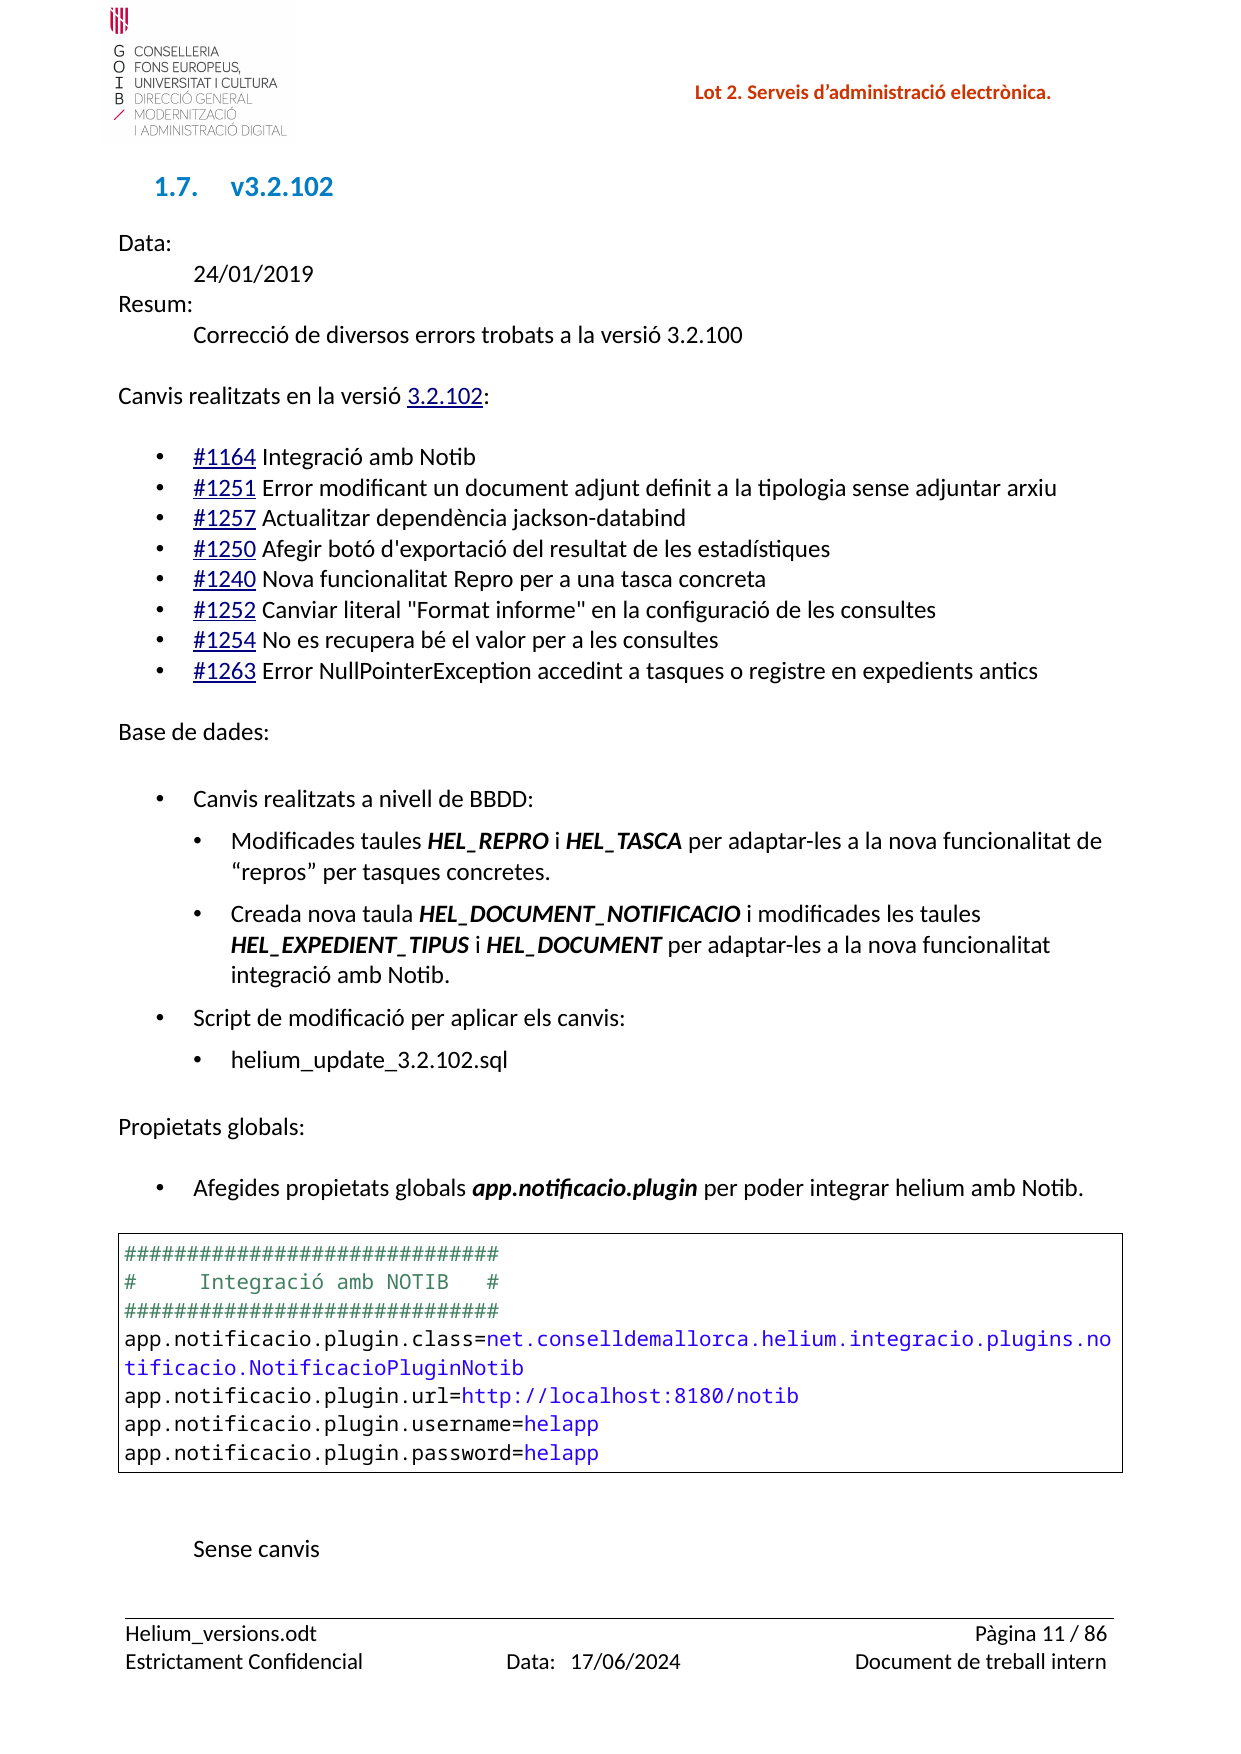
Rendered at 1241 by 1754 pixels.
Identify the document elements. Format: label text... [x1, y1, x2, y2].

list #1240 Nova funcionalitat Repro per a una tasca concreta [156, 563, 1122, 594]
list Creada nova taula HEL_DOCUMENT_NOTIFICACIO i modificades les taules HEL_EXPEDIENT_TIPUS i HEL_DOCUMENT per adaptar-les a la nova funcionalitat integració amb Notib. [193, 898, 1122, 990]
list #1250 Afegir botó d'exportació del resultat de les estadístiques [156, 533, 1122, 563]
list #1254 No es recupera bé el valor per a les consultes [156, 624, 1122, 655]
text Data: [118, 228, 1122, 258]
picture [100, 0, 297, 144]
list #1263 Error NullPointerException accedint a tasques o registre en expedients antics [156, 655, 1122, 685]
text Propietats globals: [118, 1111, 1122, 1142]
text Canvis realitzats en la versió 3.2.102: [118, 380, 1122, 411]
list Afegides propietats globals app.notificacio.plugin per poder integrar helium amb Notib. [156, 1172, 1122, 1203]
text Resum: [118, 289, 1122, 319]
list Script de modificació per aplicar els canvis: [156, 1002, 1122, 1032]
list Modificades taules HEL_REPRO i HEL_TASCA per adaptar-les a la nova funcionalitat de “repros” per tasques concretes. [193, 825, 1122, 886]
text Sense canvis [118, 1533, 1122, 1564]
text 24/01/2019 [118, 258, 1122, 289]
text Base de dades: [118, 716, 1122, 746]
list #1257 Actualitzar dependència jackson-databind [156, 502, 1122, 533]
text Correcció de diversos errors trobats a la versió 3.2.100 [118, 319, 1122, 350]
list #1164 Integració amb Notib [156, 441, 1122, 472]
list helium_update_3.2.102.sql [193, 1044, 1122, 1074]
table_header ############################## # Integració amb NOTIB # ############################## app.notificacio.plugin.class=net.conselldemallorca.helium.integracio.plugins.notificacio.NotificacioPluginNotib app.notificacio.plugin.url=http://localhost:8180/notib app.notificacio.plugin.username=helapp app.notificacio.plugin.password=helapp [119, 1234, 1122, 1472]
list Canvis realitzats a nivell de BBDD: [156, 783, 1122, 813]
subtitle v3.2.102 [153, 168, 1122, 204]
list #1252 Canviar literal "Format informe" en la configuració de les consultes [156, 594, 1122, 624]
list #1251 Error modificant un document adjunt definit a la tipologia sense adjuntar arxiu [156, 472, 1122, 502]
